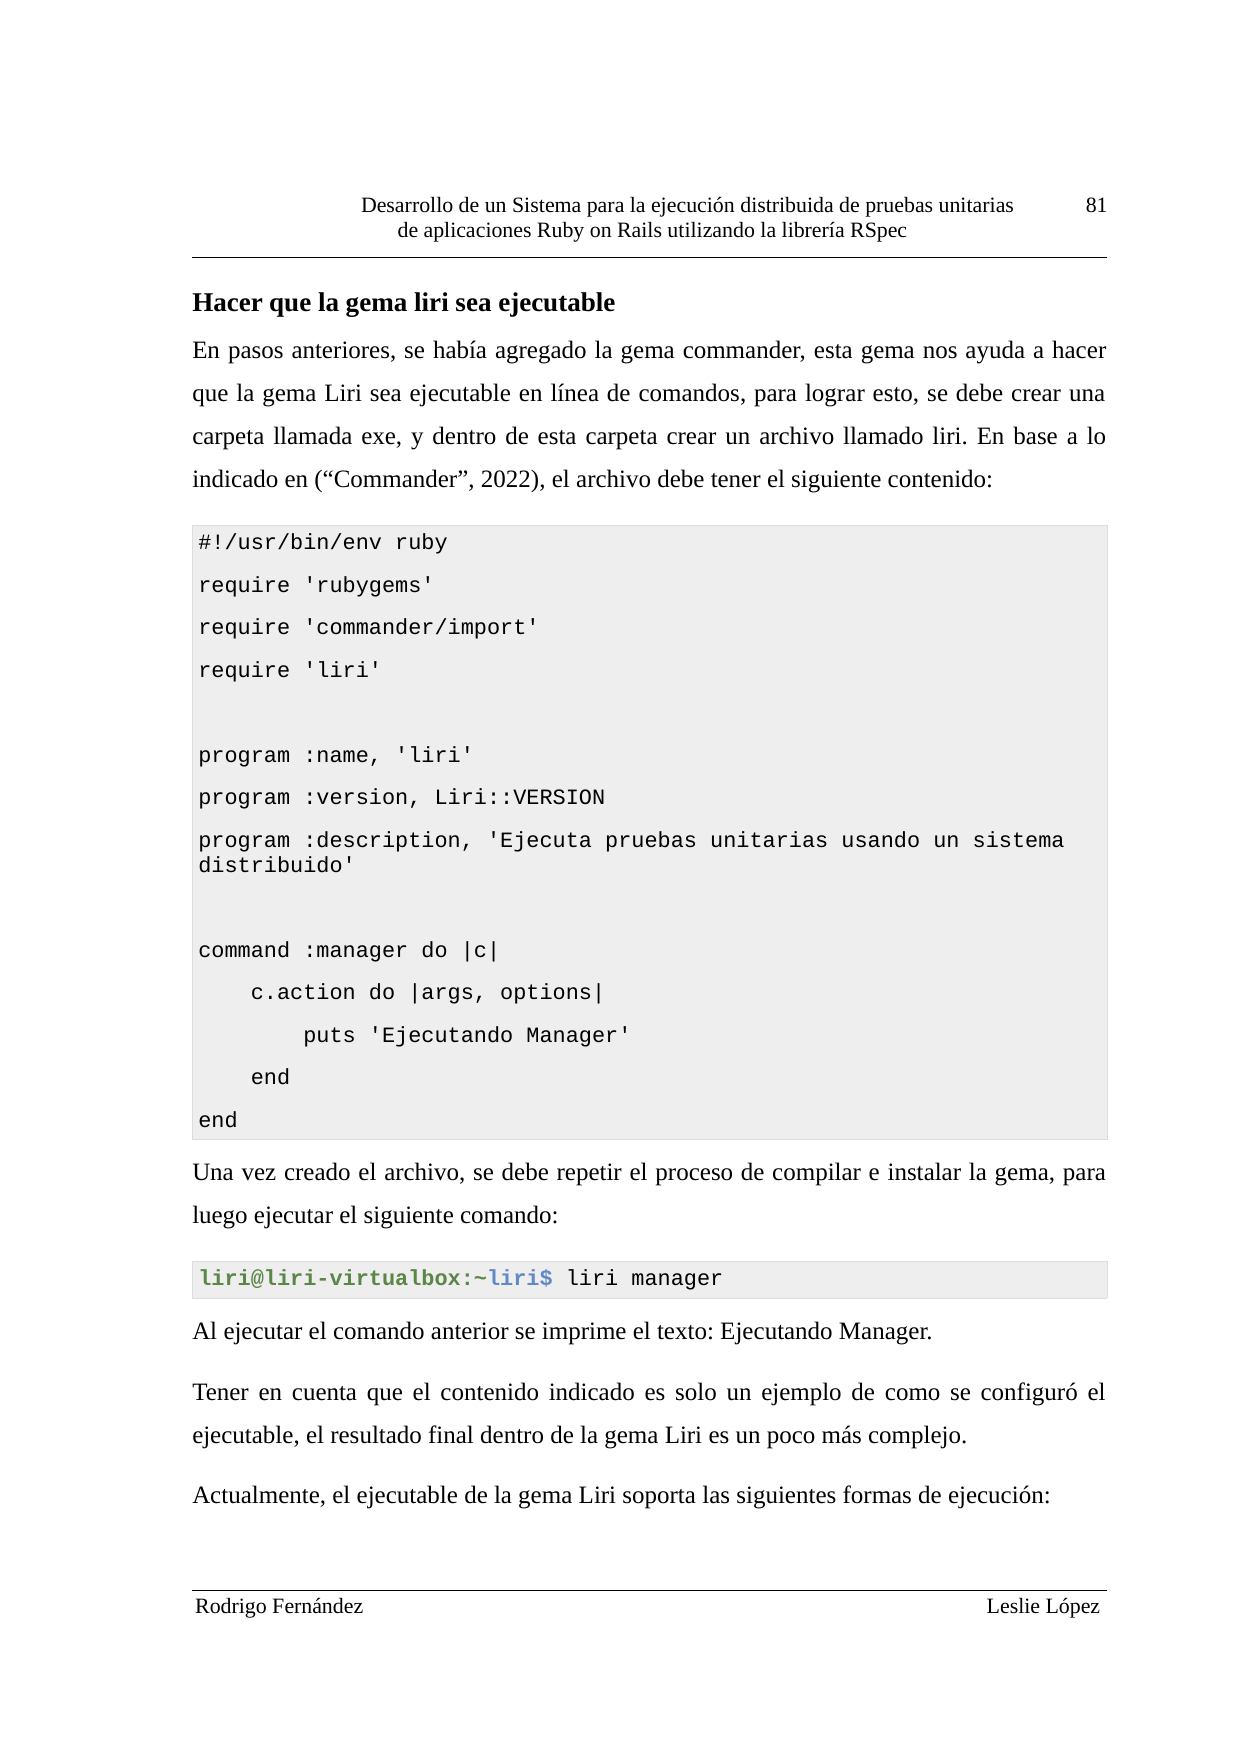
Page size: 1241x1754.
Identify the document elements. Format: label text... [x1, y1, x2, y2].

text command :manager do |c| [193, 933, 1107, 963]
text program :version, Liri::VERSION [193, 780, 1107, 811]
text require 'liri' [193, 653, 1107, 684]
text c.action do |args, options| [193, 975, 1107, 1006]
text require 'rubygems' [193, 568, 1107, 599]
text Hacer que la gema liri sea ejecutable [192, 286, 1107, 317]
text end [193, 1060, 1107, 1091]
text require 'commander/import' [193, 610, 1107, 641]
text Tener en cuenta que el contenido indicado es solo un ejemplo de como se configuró el ejecutable, el resultado final dentro de la gema Liri es un poco más complejo. [192, 1377, 1107, 1448]
text program :name, 'liri' [193, 738, 1107, 769]
text program :description, 'Ejecuta pruebas unitarias usando un sistema distribuido' [193, 823, 1107, 878]
text puts 'Ejecutando Manager' [193, 1018, 1107, 1048]
text #!/usr/bin/env ruby [193, 526, 1107, 556]
text liri@liri-virtualbox:~liri$ liri manager [193, 1262, 1107, 1298]
text Al ejecutar el comando anterior se imprime el texto: Ejecutando Manager. [192, 1316, 1107, 1344]
text Una vez creado el archivo, se debe repetir el proceso de compilar e instalar la gema, para luego ejecutar el siguiente comando: [192, 1157, 1107, 1229]
text end [193, 1103, 1107, 1139]
text Actualmente, el ejecutable de la gema Liri soporta las siguientes formas de ejecución: [192, 1481, 1107, 1509]
text En pasos anteriores, se había agregado la gema commander, esta gema nos ayuda a hacer que la gema Liri sea ejecutable en línea de comandos, para lograr esto, se debe crear una carpeta llamada exe, y dentro de esta carpeta crear un archivo llamado liri. En base a lo indicado en (“Commander”, 2022)⁠, el archivo debe tener el siguiente contenido: [192, 335, 1107, 493]
